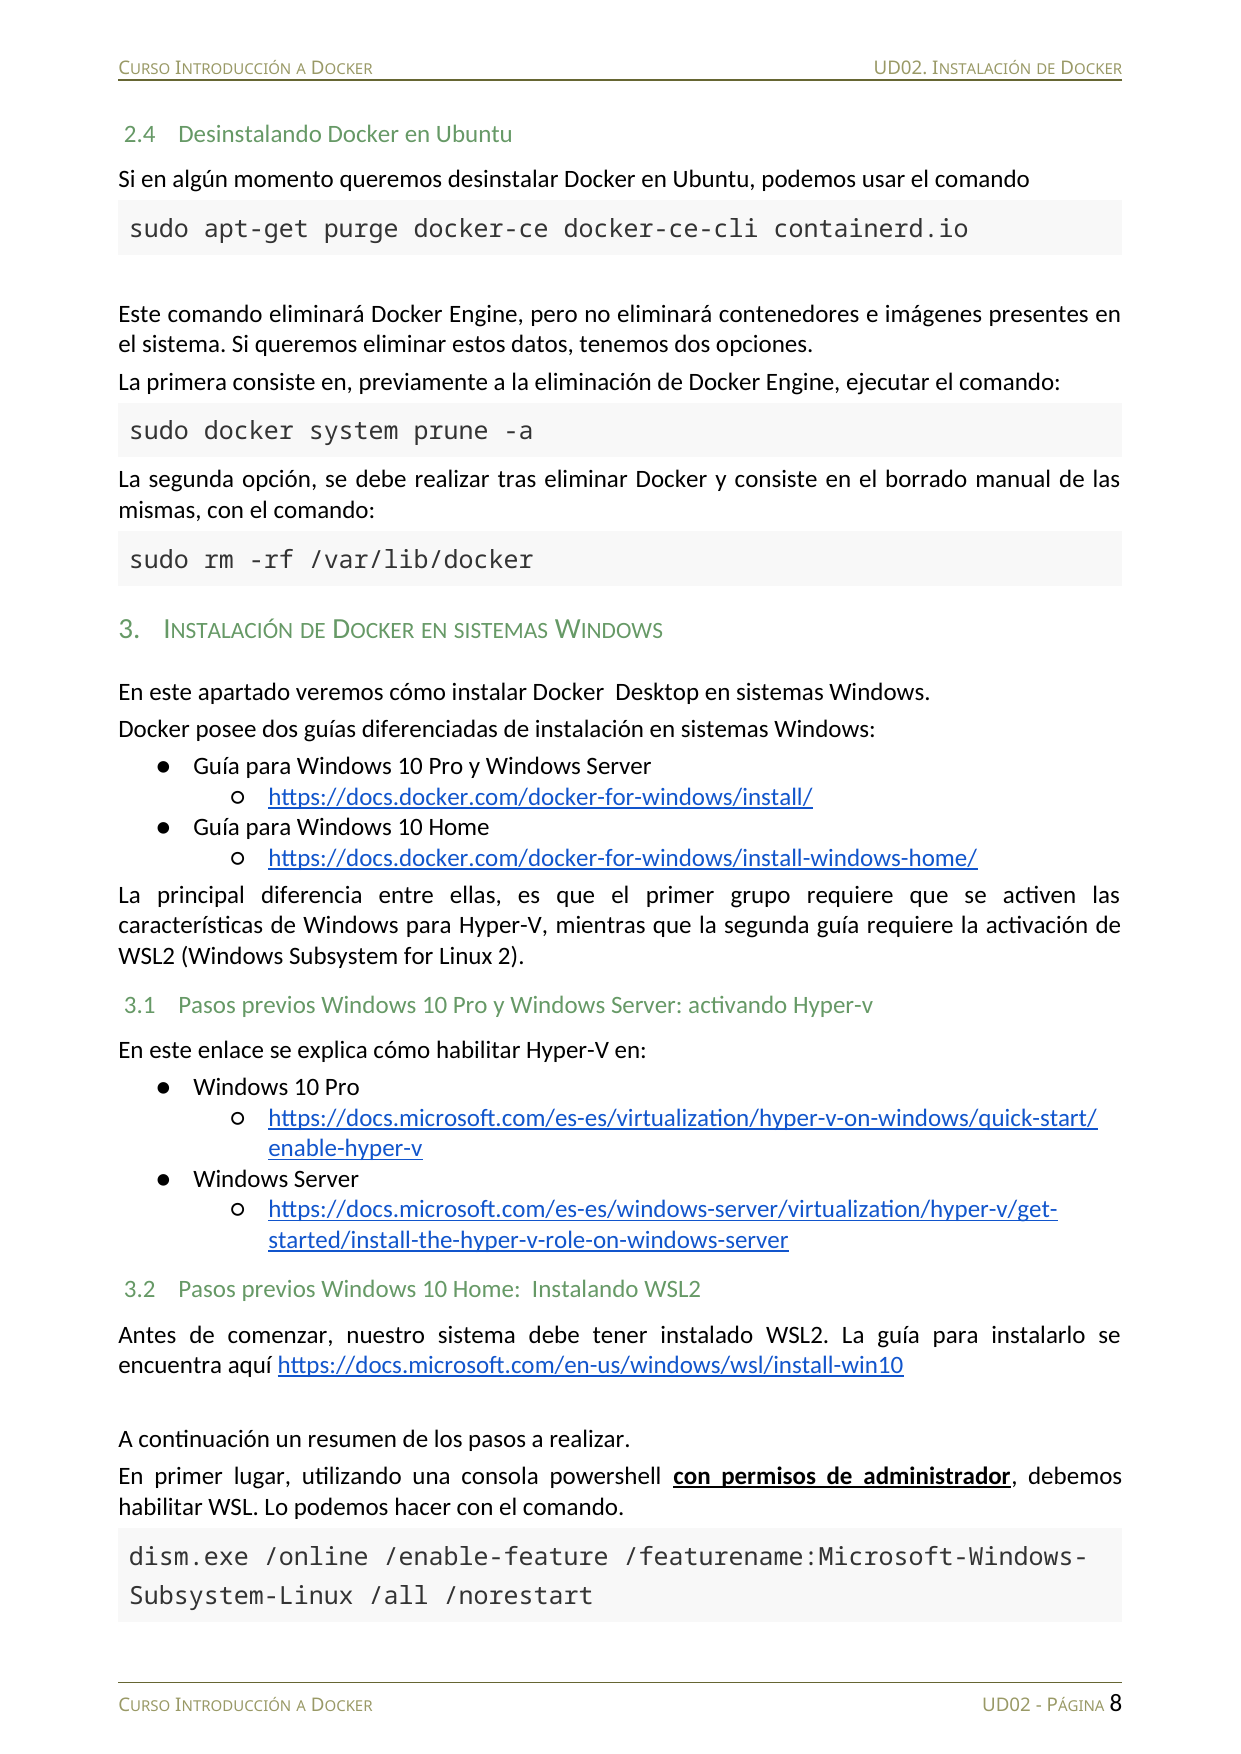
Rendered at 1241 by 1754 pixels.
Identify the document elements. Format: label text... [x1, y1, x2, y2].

text En este enlace se explica cómo habilitar Hyper-V en: [118, 1034, 1122, 1065]
list Guía para Windows 10 Pro y Windows Server [156, 750, 1122, 781]
text En este apartado veremos cómo instalar Docker Desktop en sistemas Windows. [118, 676, 1122, 707]
subtitle Pasos previos Windows 10 Pro y Windows Server: activando Hyper-v [118, 989, 1122, 1020]
subtitle Desinstalando Docker en Ubuntu [118, 118, 1122, 148]
list https://docs.microsoft.com/es-es/virtualization/hyper-v-on-windows/quick-start/enable-hyper-v [231, 1102, 1122, 1163]
text Si en algún momento queremos desinstalar Docker en Ubuntu, podemos usar el comando [118, 163, 1122, 194]
list https://docs.docker.com/docker-for-windows/install-windows-home/ [231, 842, 1122, 872]
text La primera consiste en, previamente a la eliminación de Docker Engine, ejecutar el comando: [118, 366, 1122, 396]
text A continuación un resumen de los pasos a realizar. [118, 1423, 1122, 1454]
text Este comando eliminará Docker Engine, pero no eliminará contenedores e imágenes presentes en el sistema. Si queremos eliminar estos datos, tenemos dos opciones. [118, 298, 1122, 359]
list https://docs.docker.com/docker-for-windows/install/ [231, 781, 1122, 811]
text En primer lugar, utilizando una consola powershell con permisos de administrador, debemos habilitar WSL. Lo podemos hacer con el comando. [118, 1460, 1122, 1521]
text La principal diferencia entre ellas, es que el primer grupo requiere que se activen las características de Windows para Hyper-V, mientras que la segunda guía requiere la activación de WSL2 (Windows Subsystem for Linux 2). [118, 879, 1122, 970]
subtitle Instalación de Docker en sistemas Windows [118, 611, 1122, 646]
list https://docs.microsoft.com/es-es/windows-server/virtualization/hyper-v/get-started/install-the-hyper-v-role-on-windows-server [231, 1194, 1122, 1255]
text Antes de comenzar, nuestro sistema debe tener instalado WSL2. La guía para instalarlo se encuentra aquí https://docs.microsoft.com/en-us/windows/wsl/install-win10 [118, 1319, 1122, 1380]
table_header sudo rm -rf /var/lib/docker [118, 531, 1122, 586]
list Windows 10 Pro [156, 1072, 1122, 1102]
subtitle Pasos previos Windows 10 Home: Instalando WSL2 [118, 1273, 1122, 1304]
text La segunda opción, se debe realizar tras eliminar Docker y consiste en el borrado manual de las mismas, con el comando: [118, 463, 1122, 524]
table_header sudo apt-get purge docker-ce docker-ce-cli containerd.io [118, 200, 1122, 255]
text Docker posee dos guías diferenciadas de instalación en sistemas Windows: [118, 713, 1122, 744]
list Guía para Windows 10 Home [156, 811, 1122, 842]
list Windows Server [156, 1163, 1122, 1194]
table_header sudo docker system prune -a [118, 403, 1122, 457]
table_header dism.exe /online /enable-feature /featurename:Microsoft-Windows-Subsystem-Linux /all /norestart [118, 1528, 1122, 1622]
